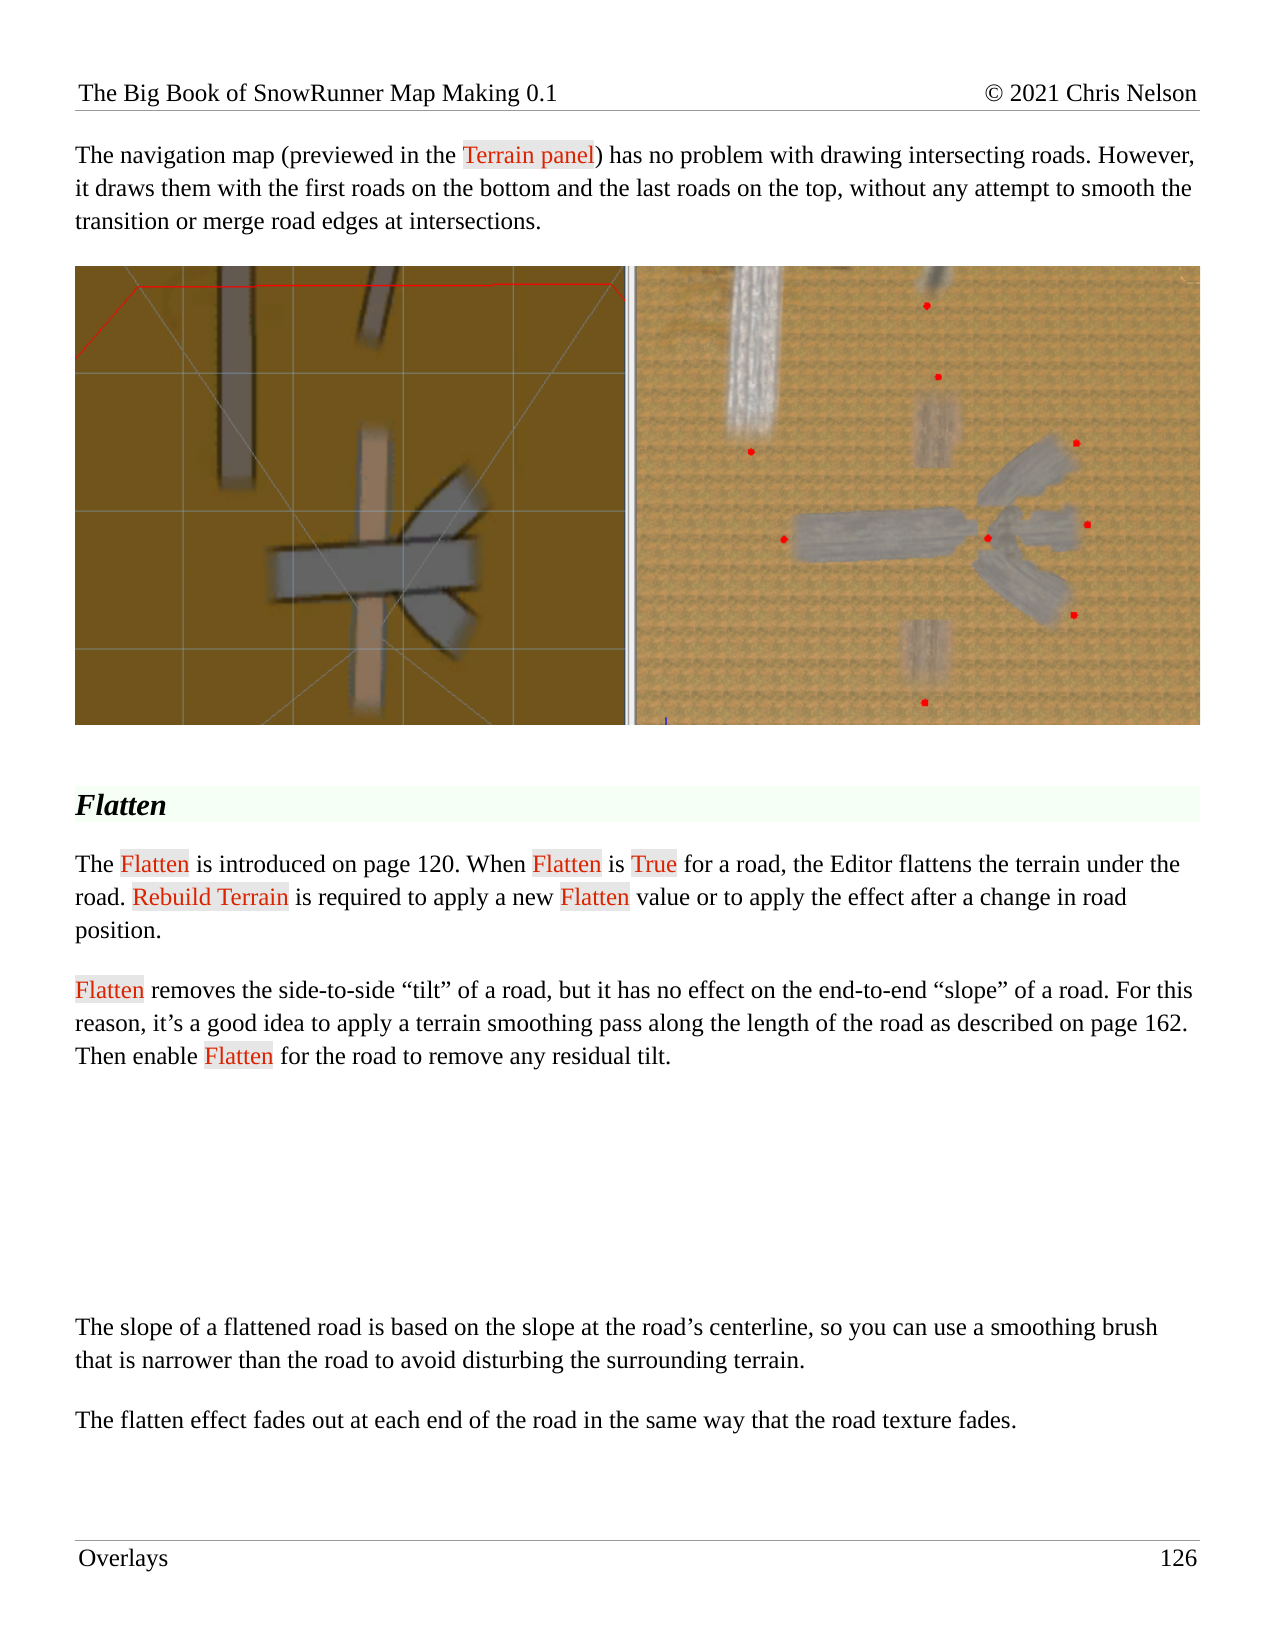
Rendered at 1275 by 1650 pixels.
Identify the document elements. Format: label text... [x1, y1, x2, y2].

text Flatten removes the side-to-side “tilt” of a road, but it has no effect on the end-to-end “slope” of a road. For this reason, it’s a good idea to apply a terrain smoothing pass along the length of the road as described on page 162. Then enable Flatten for the road to remove any residual tilt. [75, 975, 1200, 1069]
text The slope of a flattened road is based on the slope at the road’s centerline, so you can use a smoothing brush that is narrower than the road to avoid disturbing the surrounding terrain. [75, 1312, 1200, 1374]
picture [75, 266, 1200, 725]
text The Flatten is introduced on page 120. When Flatten is True for a road, the Editor flattens the terrain under the road. Rebuild Terrain is required to apply a new Flatten value or to apply the effect after a change in road position. [75, 849, 1200, 943]
text The navigation map (previewed in the Terrain panel) has no problem with drawing intersecting roads. However, it draws them with the first roads on the bottom and the last roads on the top, without any attempt to smooth the transition or merge road edges at intersections. [75, 140, 1200, 235]
text The flatten effect fades out at each end of the road in the same way that the road texture fades. [75, 1405, 1200, 1434]
subtitle Flatten [75, 786, 1200, 822]
